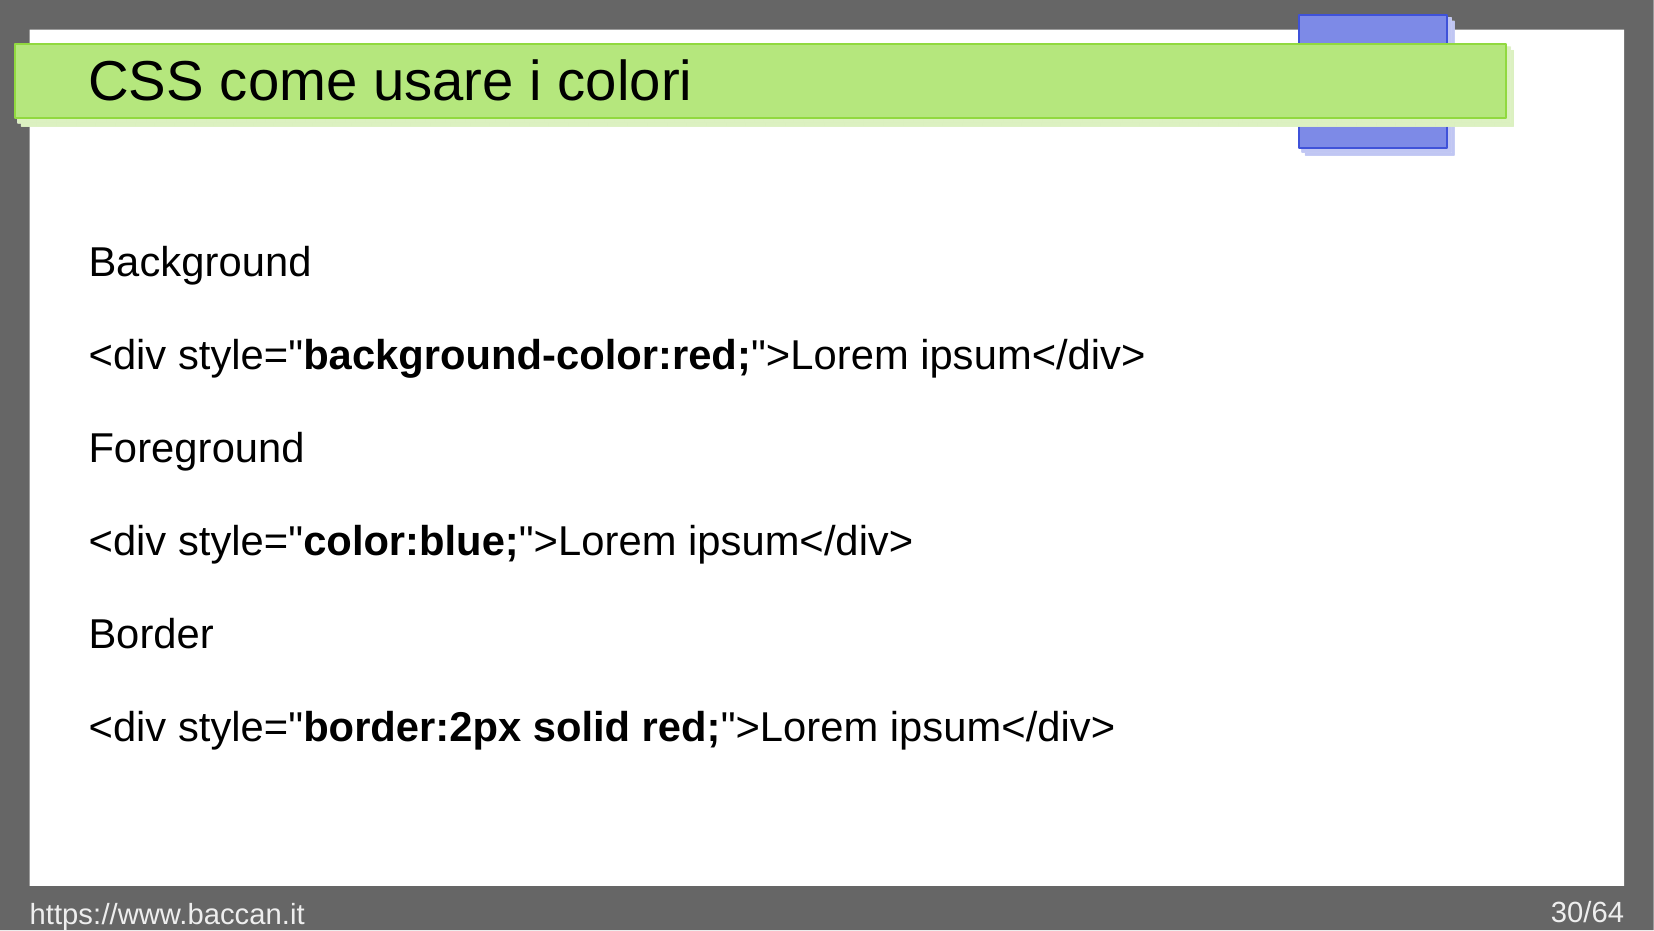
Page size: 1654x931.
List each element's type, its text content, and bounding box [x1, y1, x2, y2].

title CSS come usare i colori [88, 44, 1506, 119]
text_box Background <div style="background-color:red;">Lorem ipsum</div> Foreground <div style="color:blue;">Lorem ipsum</div> Border <div style="border:2px solid red;">Lorem ipsum</div> [88, 169, 1565, 820]
